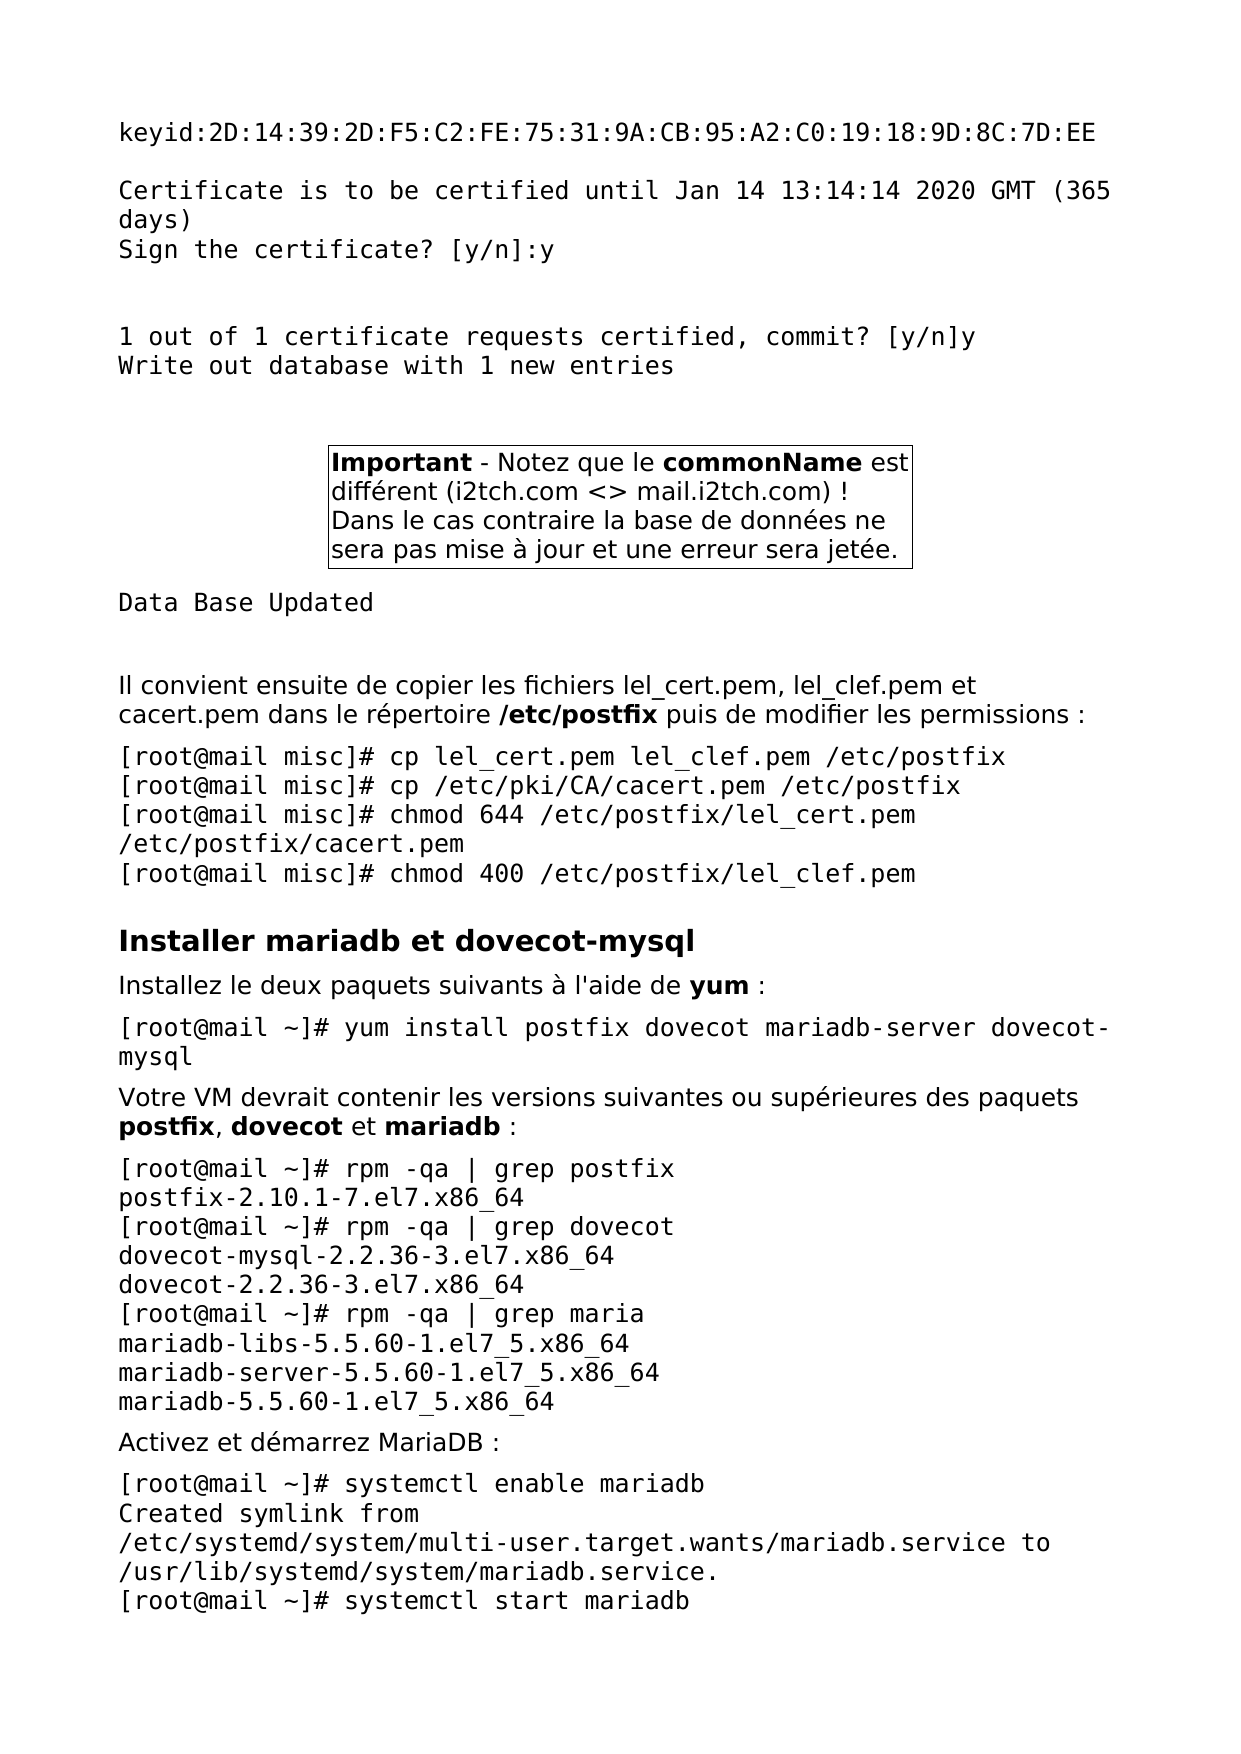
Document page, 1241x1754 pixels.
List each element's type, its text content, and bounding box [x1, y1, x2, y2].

text [root@mail ~]# systemctl enable mariadb Created symlink from /etc/systemd/system/multi-user.target.wants/mariadb.service to /usr/lib/systemd/system/mariadb.service. [root@mail ~]# systemctl start mariadb [118, 1470, 1122, 1616]
text Activez et démarrez MariaDB : [118, 1428, 1122, 1457]
text [root@mail ~]# rpm -qa | grep postfix postfix-2.10.1-7.el7.x86_64 [root@mail ~]# rpm -qa | grep dovecot dovecot-mysql-2.2.36-3.el7.x86_64 dovecot-2.2.36-3.el7.x86_64 [root@mail ~]# rpm -qa | grep maria mariadb-libs-5.5.60-1.el7_5.x86_64 mariadb-server-5.5.60-1.el7_5.x86_64 mariadb-5.5.60-1.el7_5.x86_64 [118, 1154, 1122, 1416]
text keyid:2D:14:39:2D:F5:C2:FE:75:31:9A:CB:95:A2:C0:19:18:9D:8C:7D:EE Certificate is to be certified until Jan 14 13:14:14 2020 GMT (365 days) Sign the certificate? [y/n]:y 1 out of 1 certificate requests certified, commit? [y/n]y Write out database with 1 new entries Data Base Updated [118, 118, 1122, 618]
table_header Important - Notez que le commonName est différent (i2tch.com <> mail.i2tch.com) ! Dans le cas contraire la base de données ne sera pas mise à jour et une erreur sera jetée. [329, 446, 912, 568]
text [root@mail ~]# yum install postfix dovecot mariadb-server dovecot-mysql [118, 1013, 1122, 1071]
subtitle Installer mariadb et dovecot-mysql [118, 925, 1122, 959]
text [root@mail misc]# cp lel_cert.pem lel_clef.pem /etc/postfix [root@mail misc]# cp /etc/pki/CA/cacert.pem /etc/postfix [root@mail misc]# chmod 644 /etc/postfix/lel_cert.pem /etc/postfix/cacert.pem [root@mail misc]# chmod 400 /etc/postfix/lel_clef.pem [118, 742, 1122, 888]
text Installez le deux paquets suivants à l'aide de yum : [118, 971, 1122, 1000]
text Il convient ensuite de copier les fichiers lel_cert.pem, lel_clef.pem et cacert.pem dans le répertoire /etc/postfix puis de modifier les permissions : [118, 671, 1122, 729]
text Votre VM devrait contenir les versions suivantes ou supérieures des paquets postfix, dovecot et mariadb : [118, 1083, 1122, 1141]
